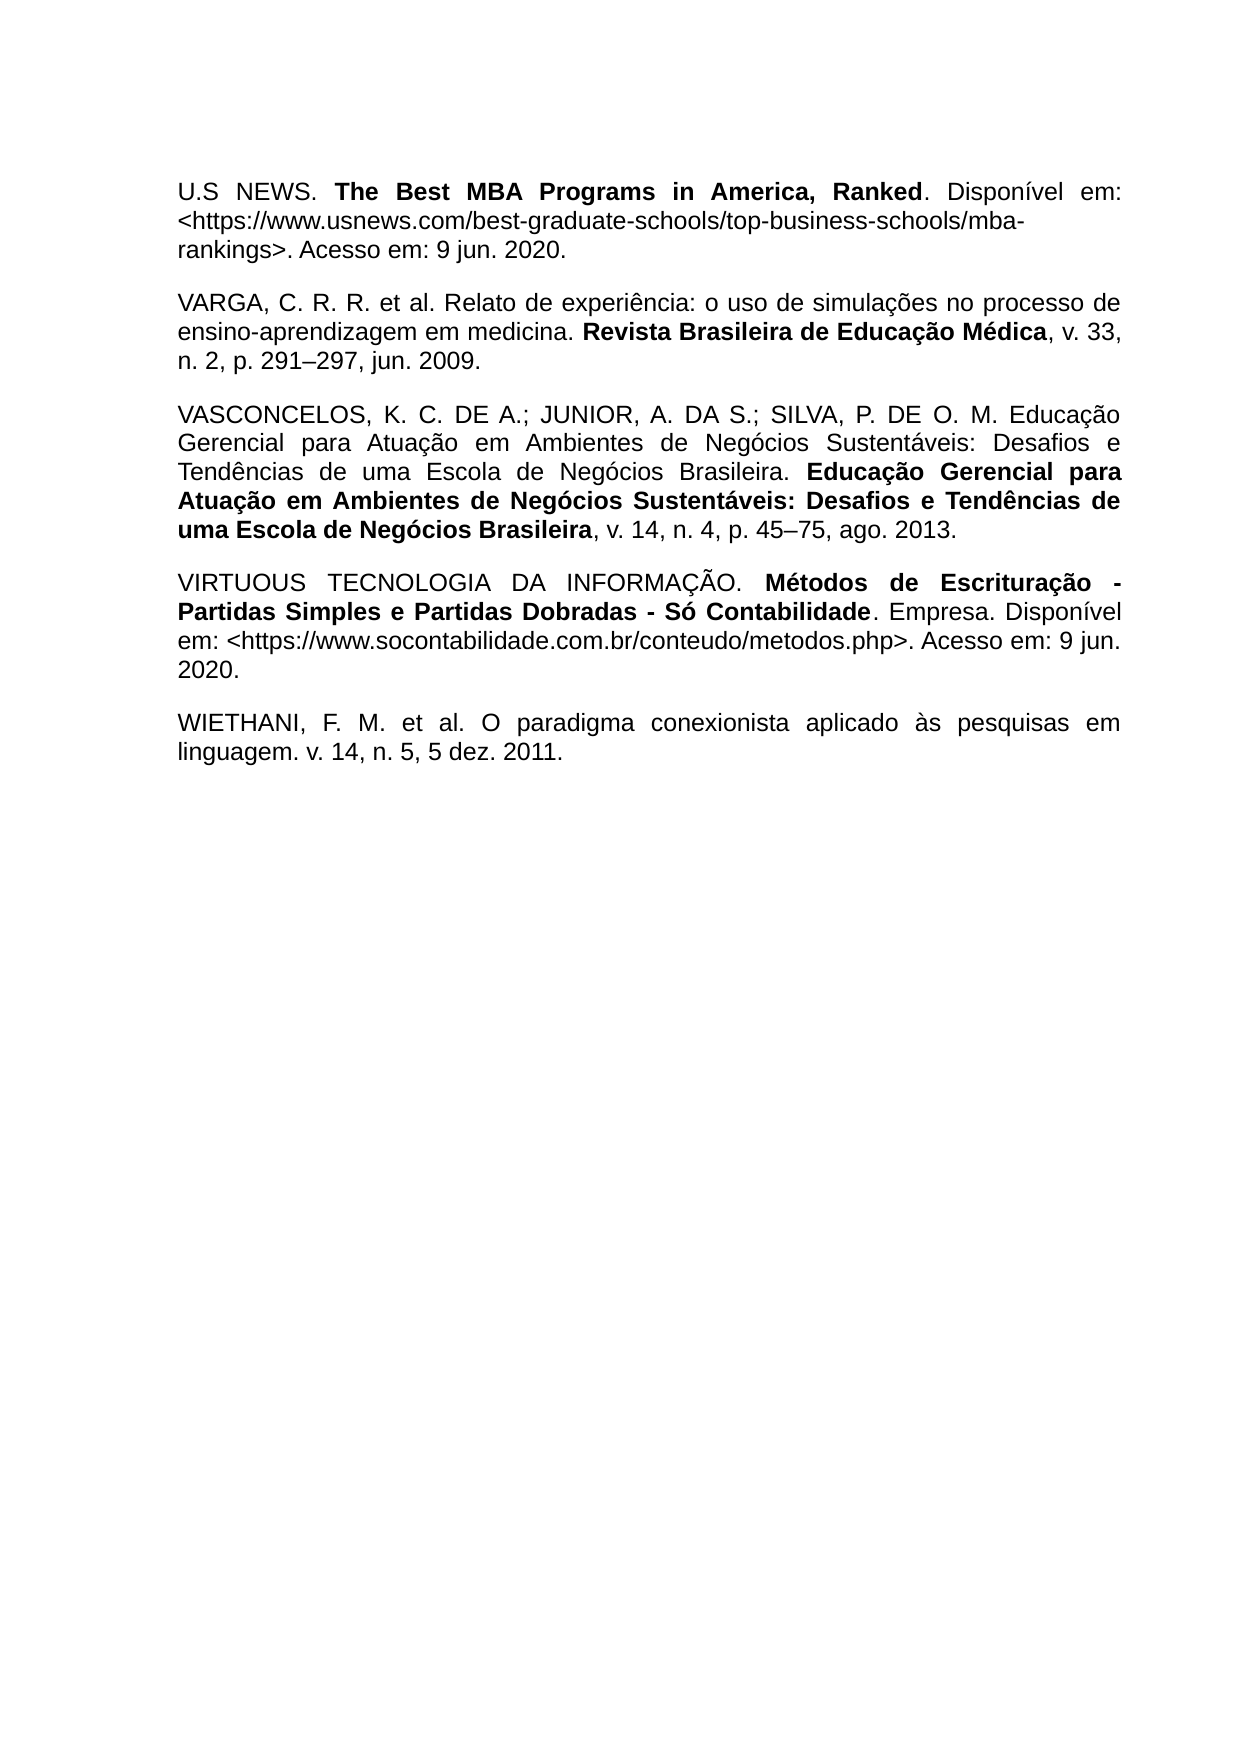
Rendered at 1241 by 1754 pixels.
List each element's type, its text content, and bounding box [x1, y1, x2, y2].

text VASCONCELOS, K. C. DE A.; JUNIOR, A. DA S.; SILVA, P. DE O. M. Educação Gerencial para Atuação em Ambientes de Negócios Sustentáveis: Desafios e Tendências de uma Escola de Negócios Brasileira. Educação Gerencial para Atuação em Ambientes de Negócios Sustentáveis: Desafios e Tendências de uma Escola de Negócios Brasileira, v. 14, n. 4, p. 45–75, ago. 2013. [177, 400, 1122, 543]
text VARGA, C. R. R. et al. Relato de experiência: o uso de simulações no processo de ensino-aprendizagem em medicina. Revista Brasileira de Educação Médica, v. 33, n. 2, p. 291–297, jun. 2009. [177, 288, 1122, 375]
text U.S NEWS. The Best MBA Programs in America, Ranked. Disponível em: <https://www.usnews.com/best-graduate-schools/top-business-schools/mba-rankings>. Acesso em: 9 jun. 2020. [177, 177, 1122, 263]
text WIETHANI, F. M. et al. O paradigma conexionista aplicado às pesquisas em linguagem. v. 14, n. 5, 5 dez. 2011. [177, 708, 1122, 766]
text VIRTUOUS TECNOLOGIA DA INFORMAÇÃO. Métodos de Escrituração - Partidas Simples e Partidas Dobradas - Só Contabilidade. Empresa. Disponível em: <https://www.socontabilidade.com.br/conteudo/metodos.php>. Acesso em: 9 jun. 2020. [177, 568, 1122, 683]
